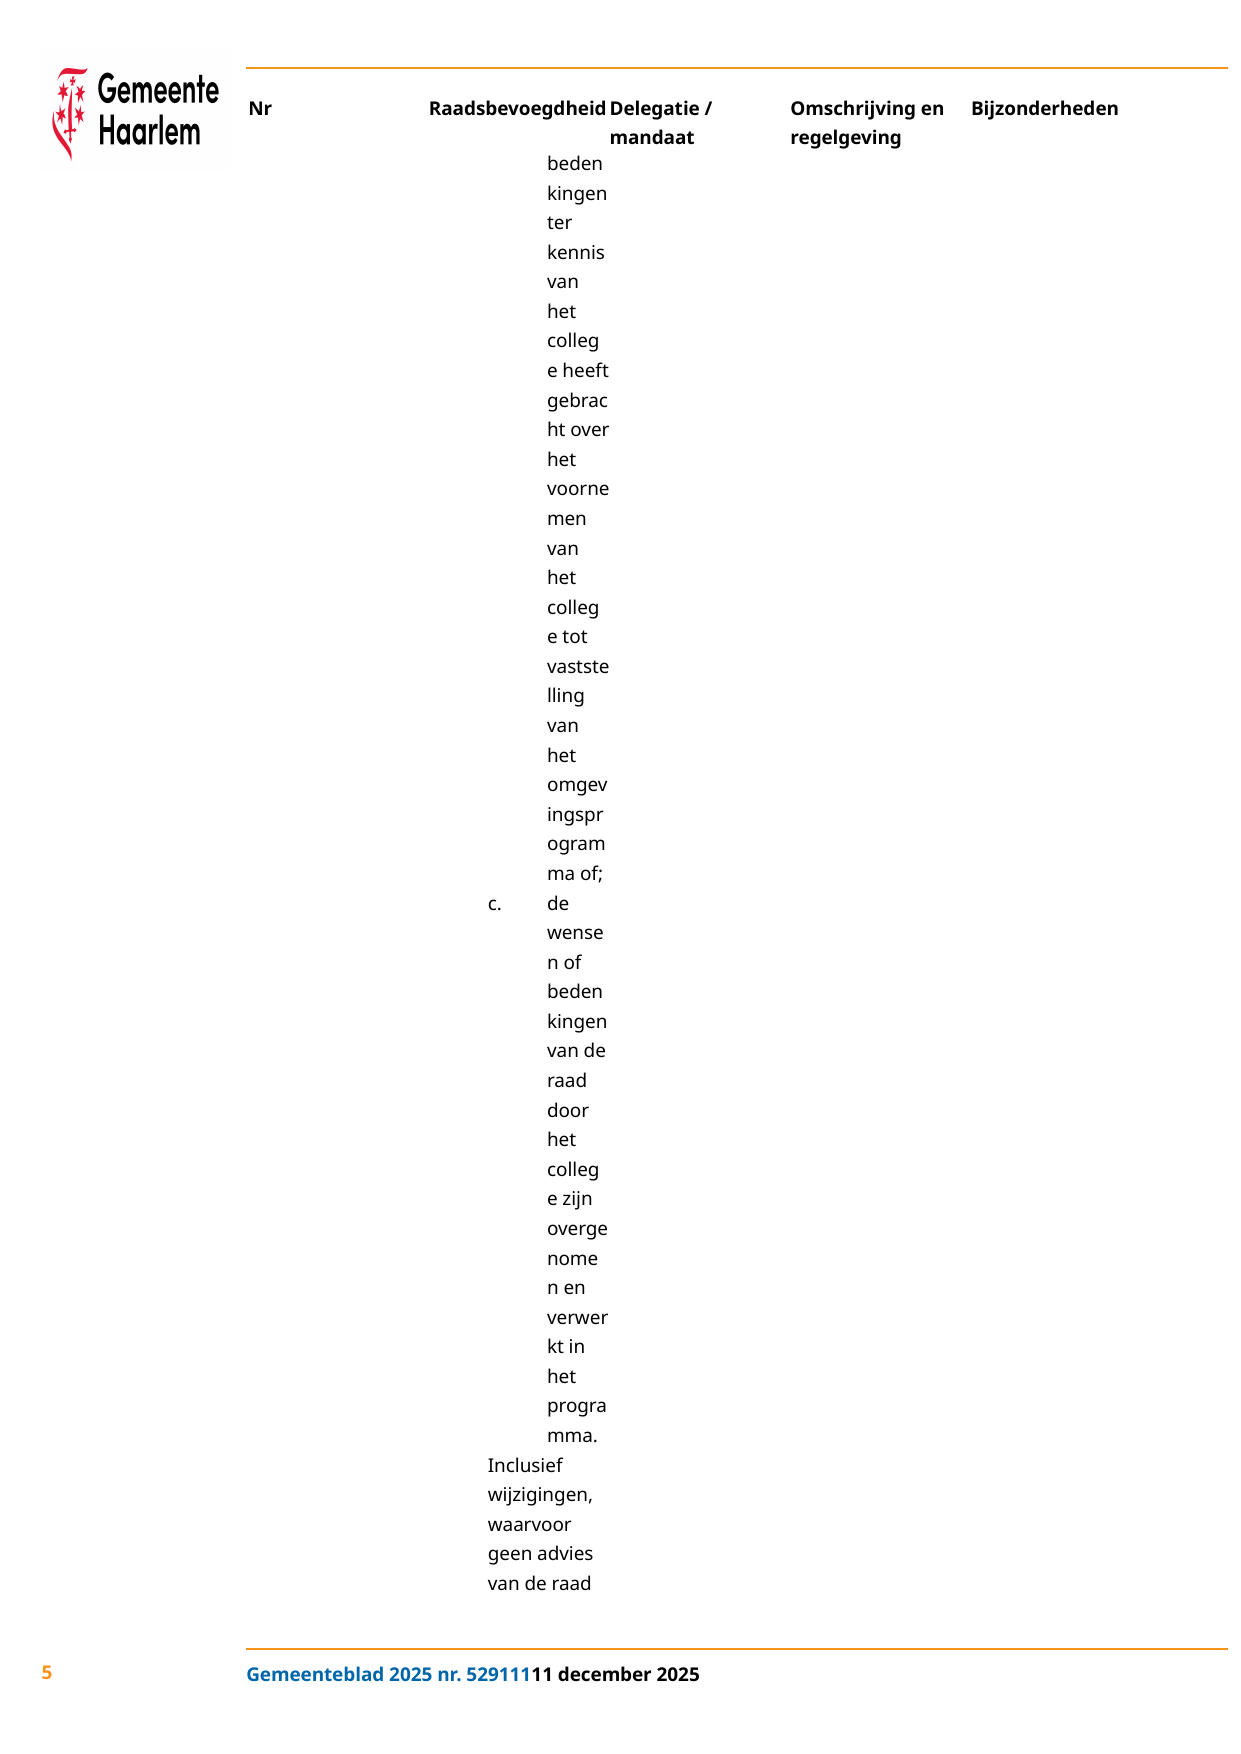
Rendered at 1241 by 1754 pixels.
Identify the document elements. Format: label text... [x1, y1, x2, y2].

table_header Omschrijving en regelgeving [790, 95, 971, 150]
picture [41, 47, 231, 172]
table_cell [790, 150, 971, 1596]
table_header Nr [248, 95, 429, 150]
table_cell bedenkingen ter kennis van het college heeft gebracht over het voornemen van het college tot vaststelling van het omgevingsprogramma of; de wensen of bedenkingen van de raad door het college zijn overgenomen en verwerkt in het programma. Inclusief wijzigingen, waarvoor geen advies van de raad [429, 150, 609, 1596]
table_cell [248, 150, 429, 1596]
table_header Delegatie / mandaat [609, 95, 790, 150]
table_cell [609, 150, 790, 1596]
table_header Raadsbevoegdheid [429, 95, 609, 150]
table_header Bijzonderheden [971, 95, 1152, 150]
table_cell [971, 150, 1152, 1596]
